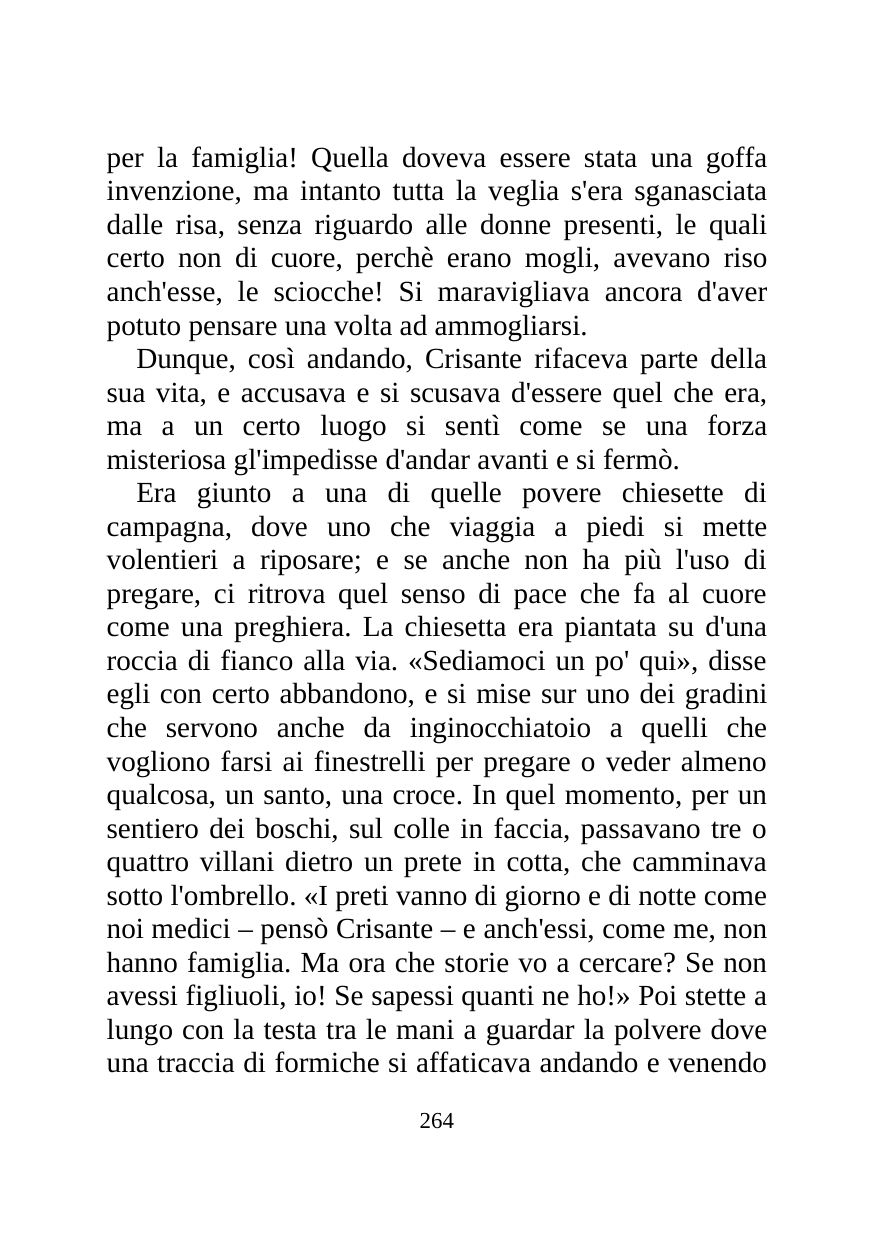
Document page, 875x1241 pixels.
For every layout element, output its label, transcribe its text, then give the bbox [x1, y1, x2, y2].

text per la famiglia! Quella doveva essere stata una goffa invenzione, ma intanto tutta la veglia s'era sganasciata dalle risa, senza riguardo alle donne presenti, le quali certo non di cuore, perchè erano mogli, avevano riso anch'esse, le sciocche! Si maravigliava ancora d'aver potuto pensare una volta ad ammogliarsi. [106, 140, 768, 341]
text Era giunto a una di quelle povere chiesette di campagna, dove uno che viaggia a piedi si mette volentieri a riposare; e se anche non ha più l'uso di pregare, ci ritrova quel senso di pace che fa al cuore come una preghiera. La chiesetta era piantata su d'una roccia di fianco alla via. «Sediamoci un po' qui», disse egli con certo abbandono, e si mise sur uno dei gradini che servono anche da inginocchiatoio a quelli che vogliono farsi ai finestrelli per pregare o veder almeno qualcosa, un santo, una croce. In quel momento, per un sentiero dei boschi, sul colle in faccia, passavano tre o quattro villani dietro un prete in cotta, che camminava sotto l'ombrello. «I preti vanno di giorno e di notte come noi medici – pensò Crisante – e anch'essi, come me, non hanno famiglia. Ma ora che storie vo a cercare? Se non avessi figliuoli, io! Se sapessi quanti ne ho!» Poi stette a lungo con la testa tra le mani a guardar la polvere dove una traccia di formiche si affaticava andando e venendo [106, 475, 768, 1079]
text Dunque, così andando, Crisante rifaceva parte della sua vita, e accusava e si scusava d'essere quel che era, ma a un certo luogo si sentì come se una forza misteriosa gl'impedisse d'andar avanti e si fermò. [106, 341, 768, 475]
